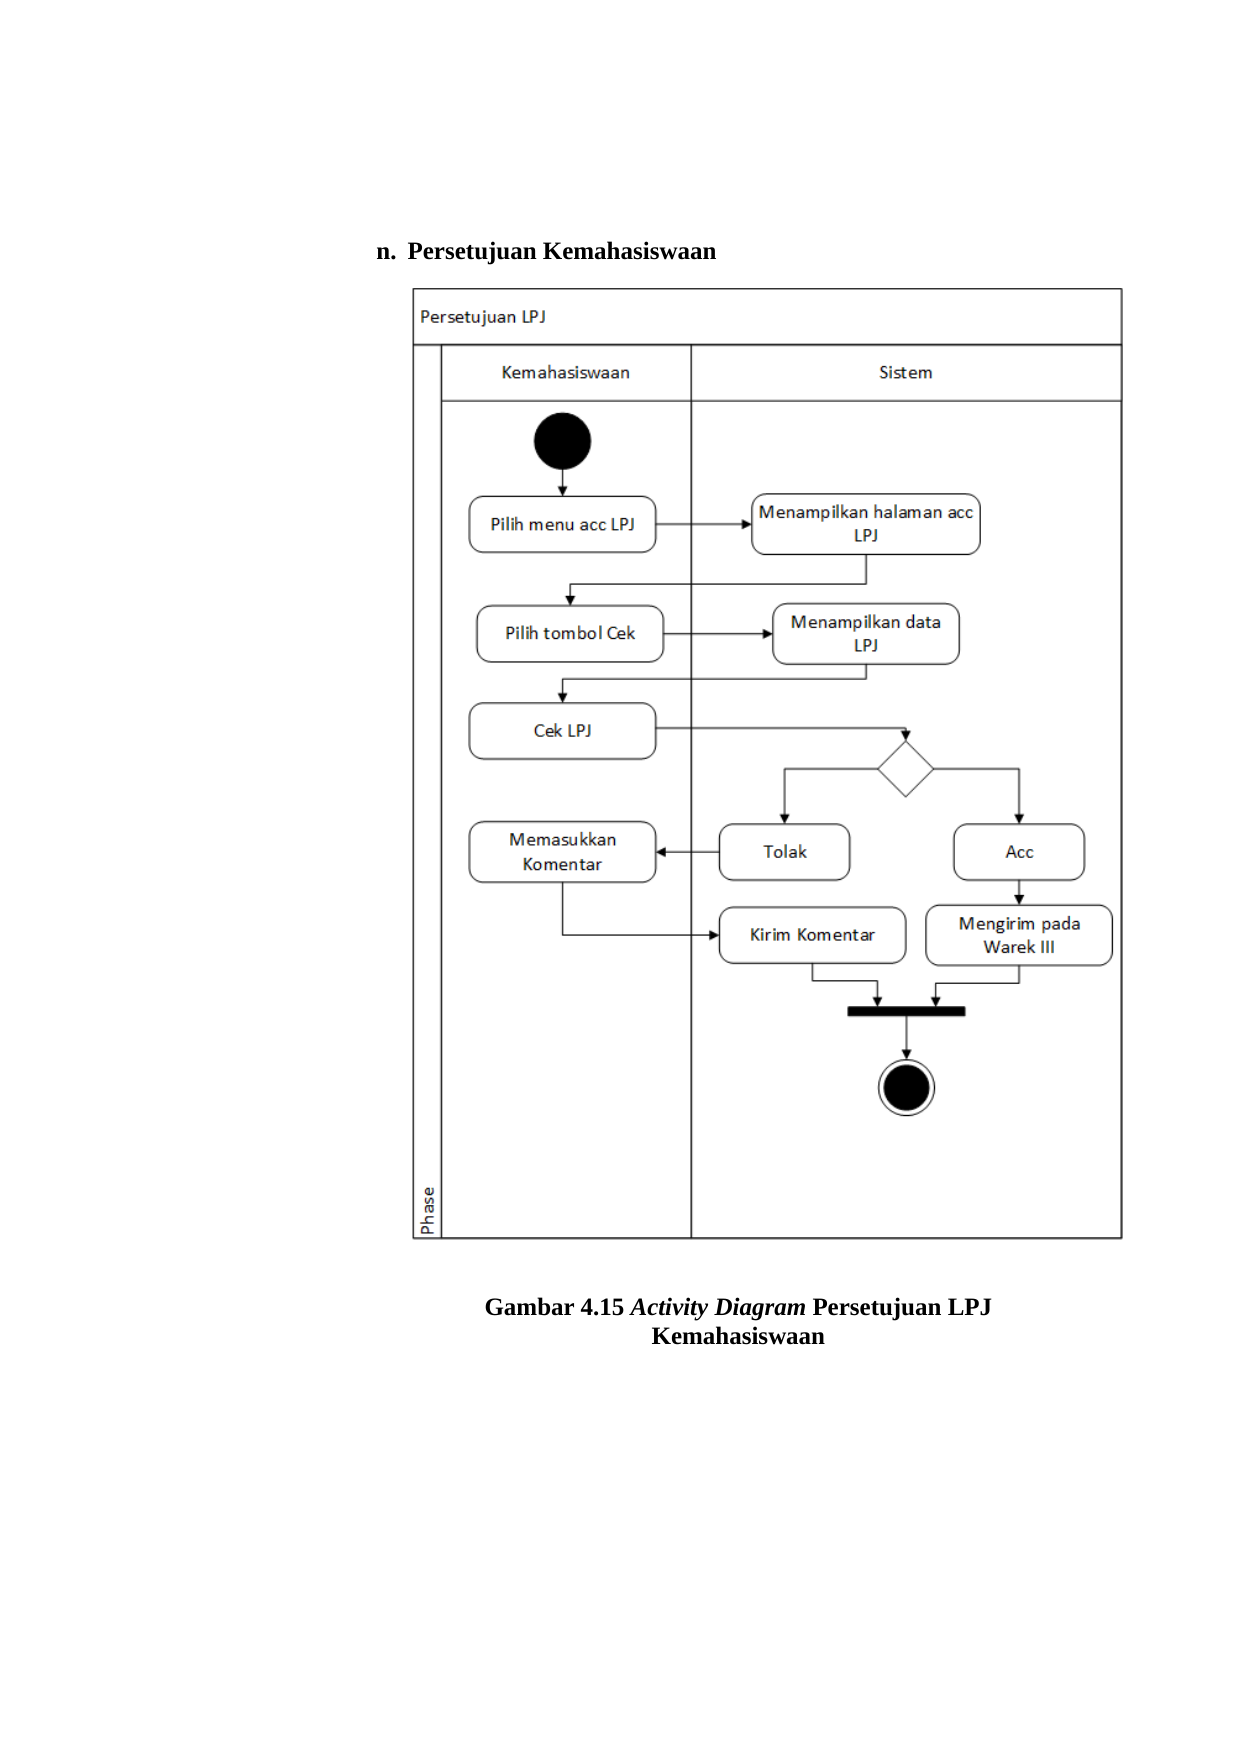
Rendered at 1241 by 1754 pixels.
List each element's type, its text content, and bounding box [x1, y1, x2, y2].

picture [409, 287, 1123, 1246]
list Persetujuan Kemahasiswaan [311, 236, 1063, 265]
text Gambar 4.15 Activity Diagram Persetujuan LPJ Kemahasiswaan [413, 1292, 1063, 1350]
table_header [236, 279, 1063, 1280]
